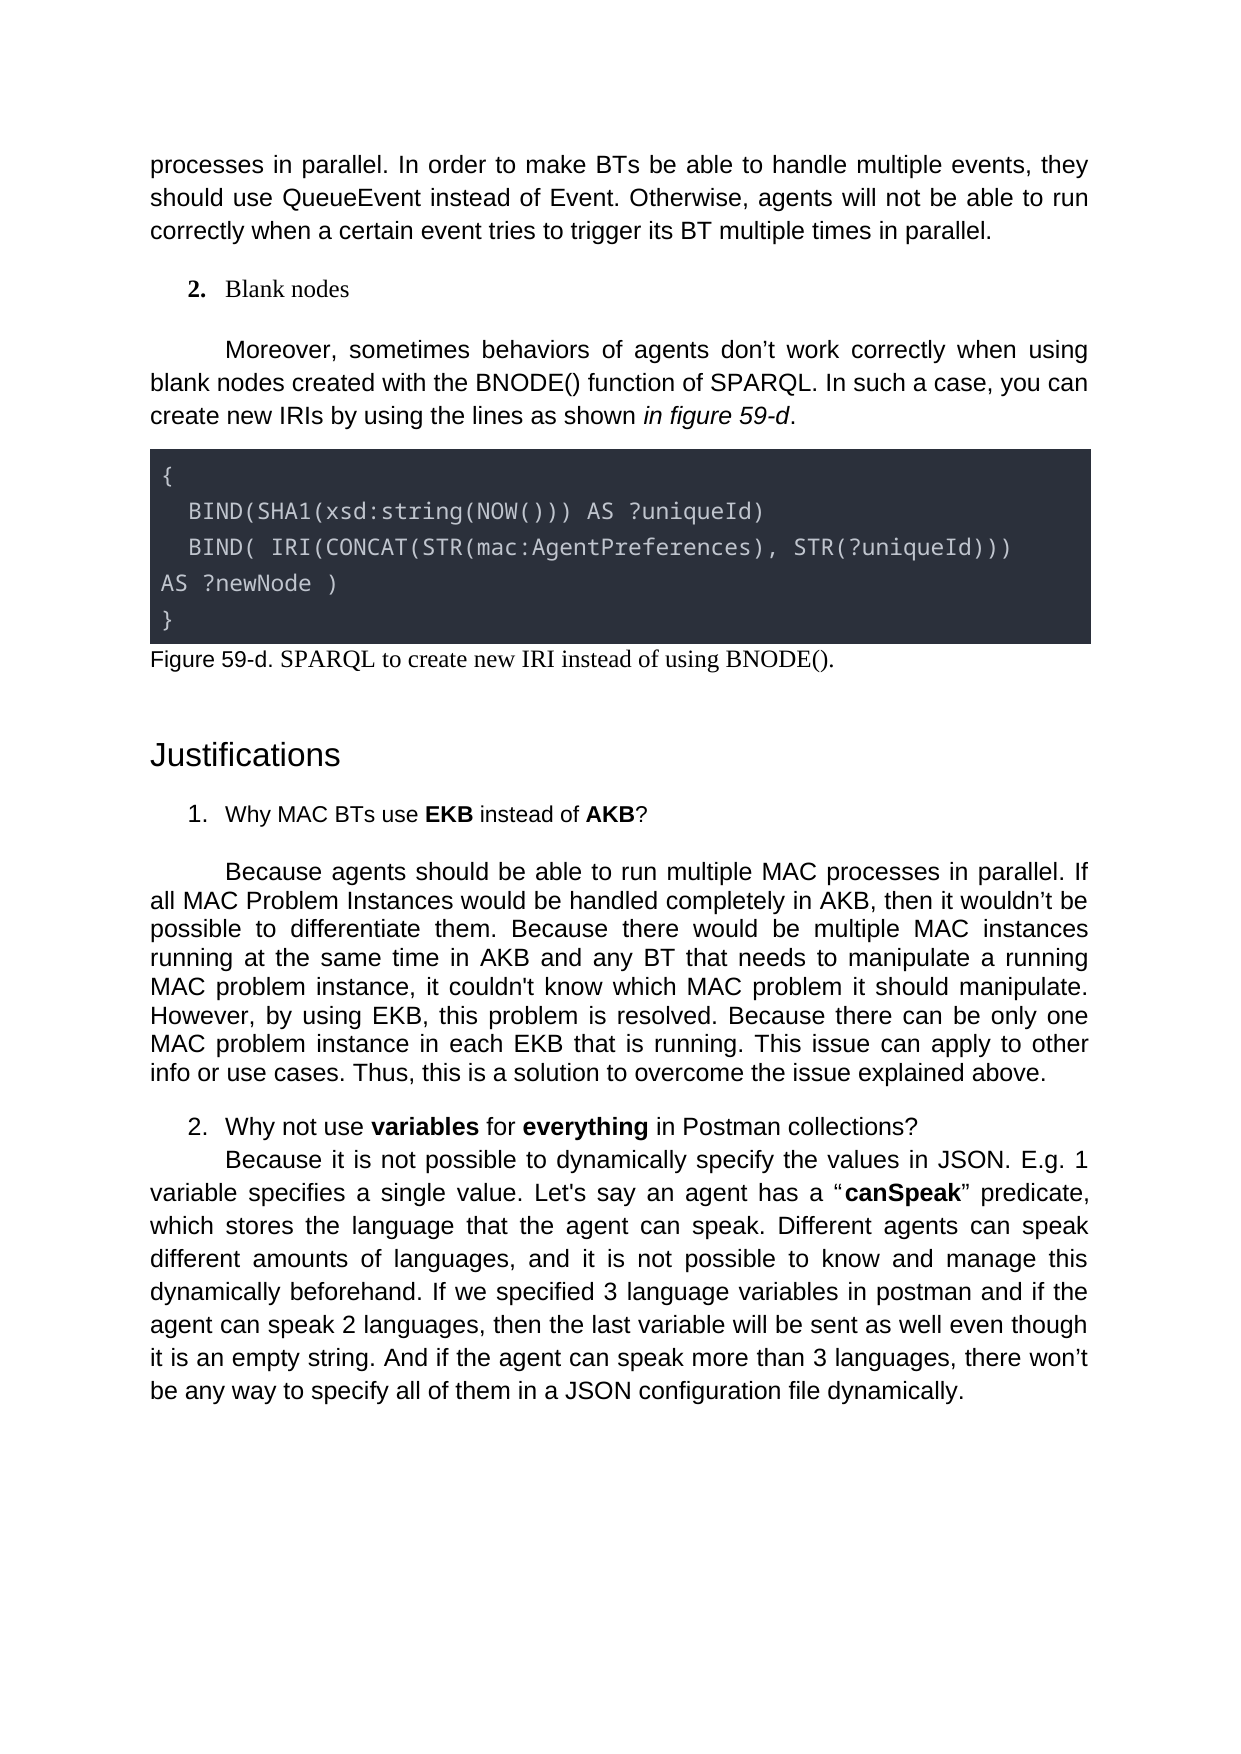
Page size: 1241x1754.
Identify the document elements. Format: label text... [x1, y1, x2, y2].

list Blank nodes [187, 274, 1090, 303]
text Figure 59-d. SPARQL to create new IRI instead of using BNODE(). [150, 644, 1090, 673]
text Because agents should be able to run multiple MAC processes in parallel. If all MAC Problem Instances would be handled completely in AKB, then it wouldn’t be possible to differentiate them. Because there would be multiple MAC instances running at the same time in AKB and any BT that needs to manipulate a running MAC problem instance, it couldn't know which MAC problem it should manipulate. However, by using EKB, this problem is resolved. Because there can be only one MAC problem instance in each EKB that is running. This issue can apply to other info or use cases. Thus, this is a solution to overcome the issue explained above. [150, 857, 1090, 1087]
text Because it is not possible to dynamically specify the values in JSON. E.g. 1 variable specifies a single value. Let's say an agent has a “canSpeak” predicate, which stores the language that the agent can speak. Different agents can speak different amounts of languages, and it is not possible to know and manage this dynamically beforehand. If we specified 3 language variables in postman and if the agent can speak 2 languages, then the last variable will be sent as well even though it is an empty string. And if the agent can speak more than 3 languages, there won’t be any way to specify all of them in a JSON configuration file dynamically. [150, 1145, 1090, 1405]
text processes in parallel. In order to make BTs be able to handle multiple events, they should use QueueEvent instead of Event. Otherwise, agents will not be able to run correctly when a certain event tries to trigger its BT multiple times in parallel. [150, 150, 1090, 245]
subtitle Justifications [150, 736, 1090, 774]
table_header { BIND(SHA1(xsd:string(NOW())) AS ?uniqueId) BIND( IRI(CONCAT(STR(mac:AgentPreferences), STR(?uniqueId))) AS ?newNode ) } [150, 449, 1091, 644]
list Why MAC BTs use EKB instead of AKB? [187, 799, 1090, 828]
list Why not use variables for everything in Postman collections? [187, 1112, 1090, 1141]
text Moreover, sometimes behaviors of agents don’t work correctly when using blank nodes created with the BNODE() function of SPARQL. In such a case, you can create new IRIs by using the lines as shown in figure 59-d. [150, 335, 1090, 430]
